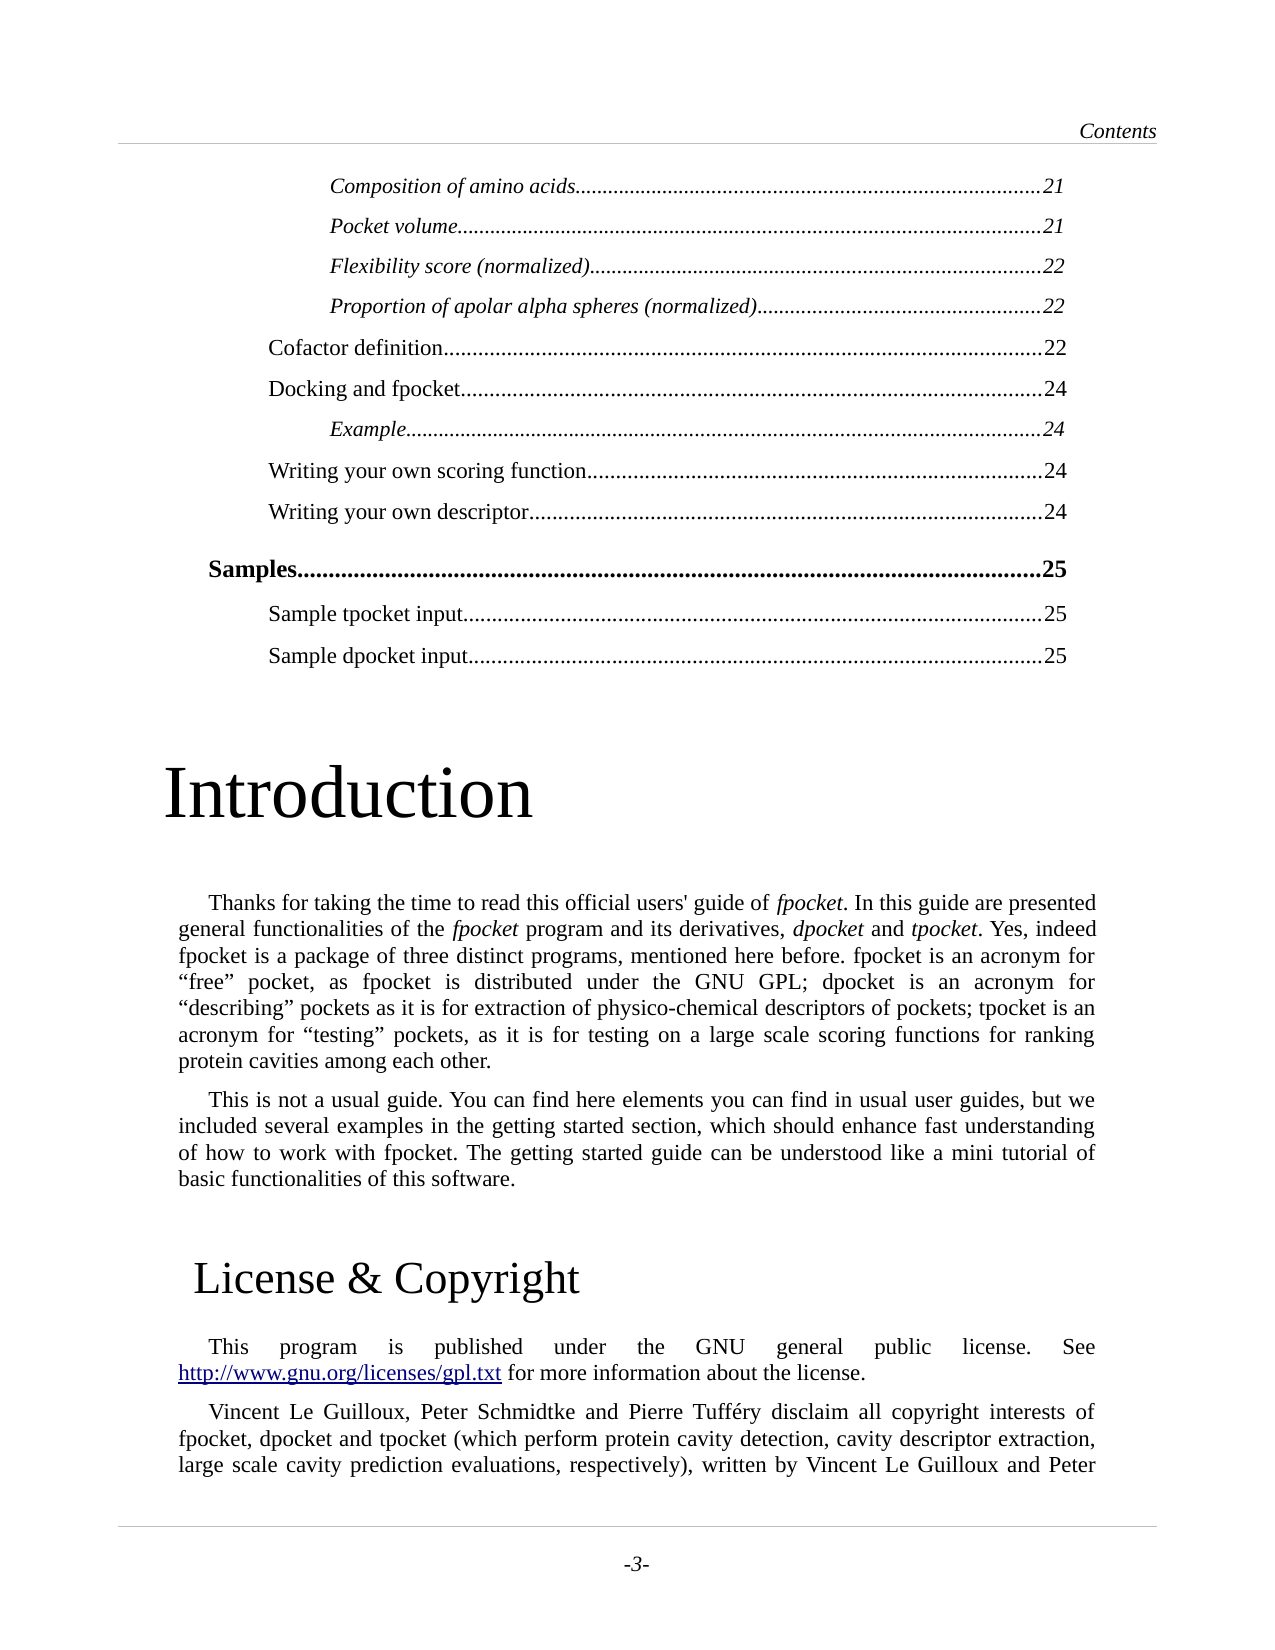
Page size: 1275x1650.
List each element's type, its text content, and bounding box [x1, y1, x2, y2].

text Thanks for taking the time to read this official users' guide of fpocket. In this guide are presented general functionalities of the fpocket program and its derivatives, dpocket and tpocket. Yes, indeed fpocket is a package of three distinct programs, mentioned here before. fpocket is an acronym for “free” pocket, as fpocket is distributed under the GNU GPL; dpocket is an acronym for “describing” pockets as it is for extraction of physico-chemical descriptors of pockets; tpocket is an acronym for “testing” pockets, as it is for testing on a large scale scoring functions for ranking protein cavities among each other. [178, 889, 1097, 1073]
text Samples 25 [208, 554, 1067, 583]
text Proportion of apolar alpha spheres (normalized) 22 [329, 293, 1067, 319]
subtitle Introduction [163, 747, 1157, 833]
text Sample tpocket input 25 [268, 601, 1067, 627]
text This program is published under the GNU general public license. See http://www.gnu.org/licenses/gpl.txt for more information about the license. [178, 1333, 1097, 1386]
text This is not a usual guide. You can find here elements you can find in usual user guides, but we included several examples in the getting started section, which should enhance fast understanding of how to work with fpocket. The getting started guide can be understood like a mini tutorial of basic functionalities of this software. [178, 1086, 1097, 1191]
subtitle License & Copyright [193, 1250, 1157, 1303]
text Sample dpocket input 25 [268, 642, 1067, 668]
text Writing your own descriptor 24 [268, 498, 1067, 524]
text Pocket volume 21 [329, 213, 1067, 238]
text Writing your own scoring function 24 [268, 457, 1067, 483]
text Docking and fpocket 24 [268, 375, 1067, 401]
text Example 24 [329, 416, 1067, 442]
text Vincent Le Guilloux, Peter Schmidtke and Pierre Tufféry disclaim all copyright interests of fpocket, dpocket and tpocket (which perform protein cavity detection, cavity descriptor extraction, large scale cavity prediction evaluations, respectively), written by Vincent Le Guilloux and Peter [178, 1398, 1097, 1477]
text Cofactor definition 22 [268, 334, 1067, 360]
text Composition of amino acids 21 [329, 173, 1067, 198]
text Flexibility score (normalized) 22 [329, 253, 1067, 278]
